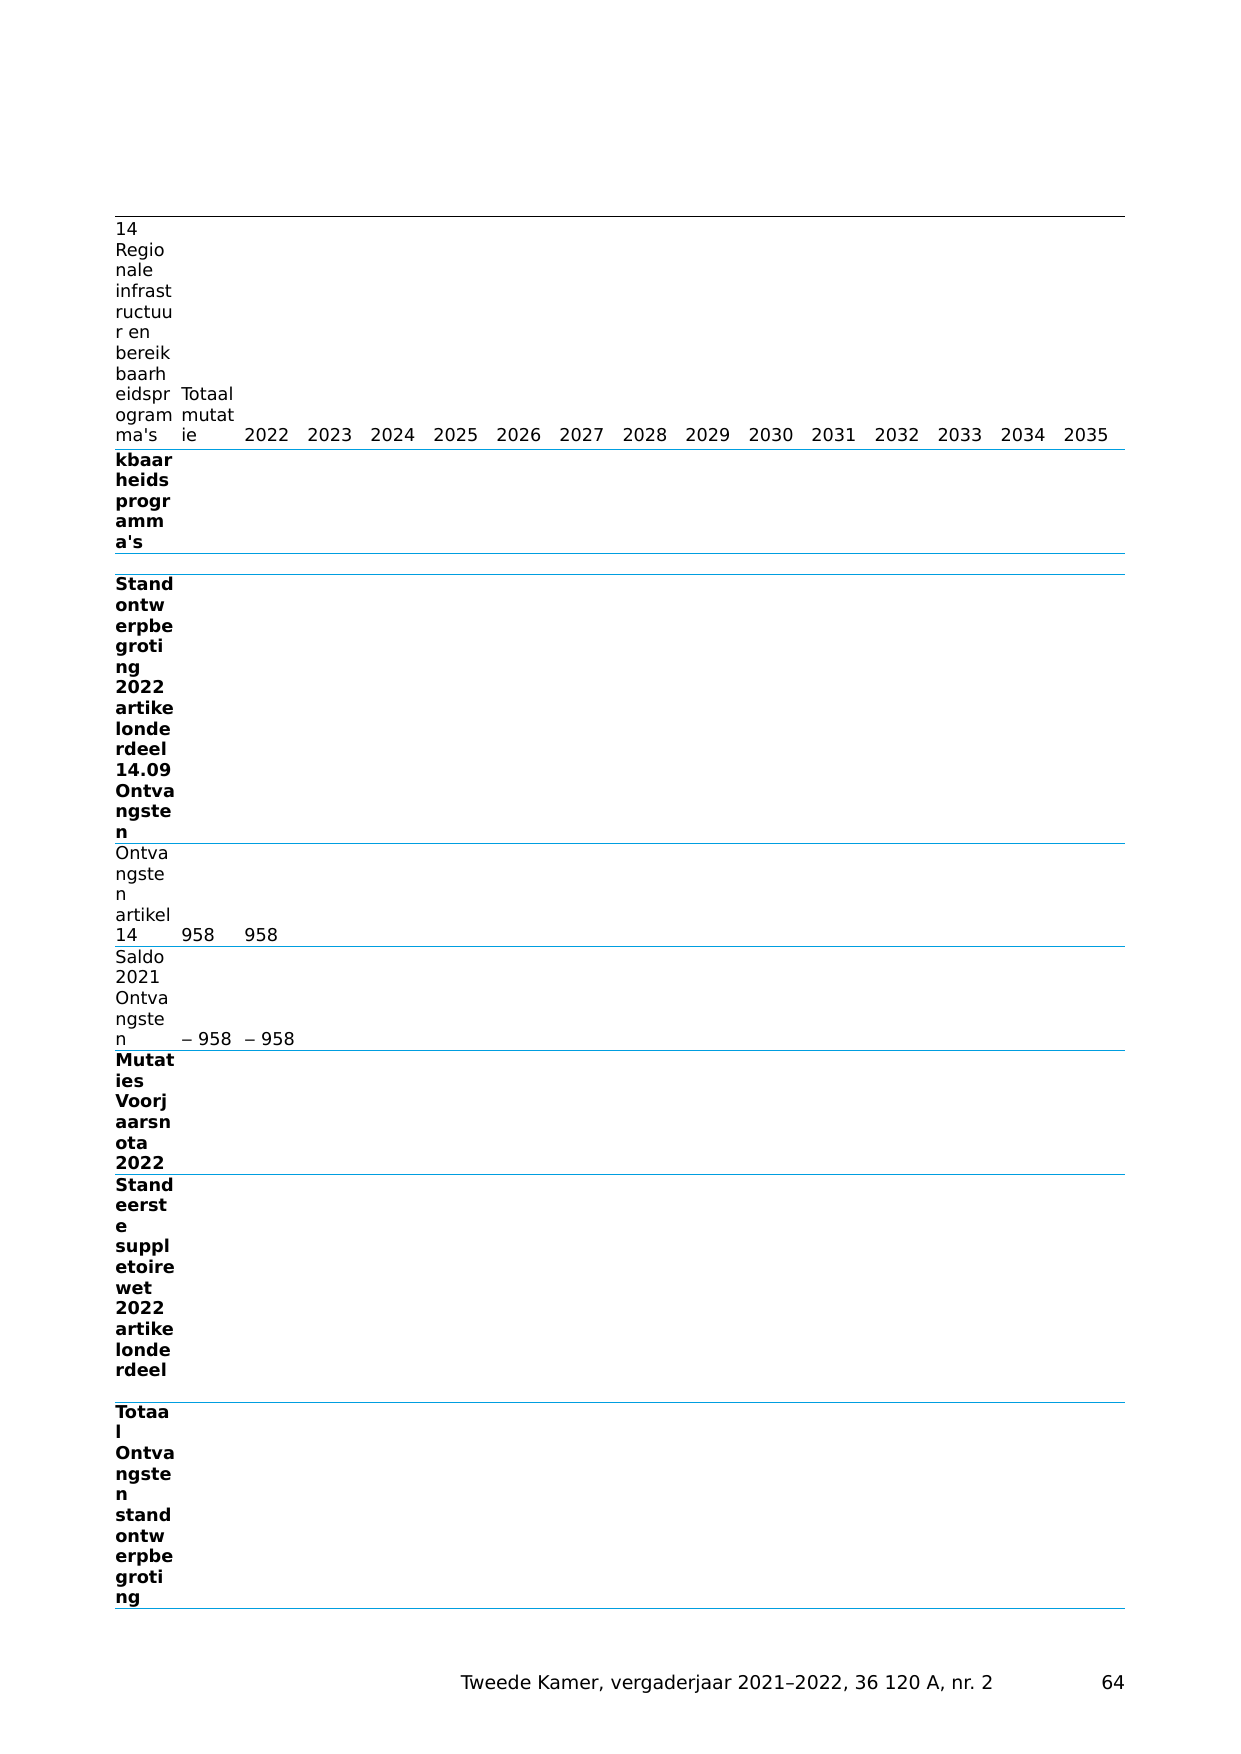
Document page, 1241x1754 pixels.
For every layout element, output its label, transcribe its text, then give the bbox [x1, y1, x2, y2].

table_cell [808, 554, 871, 574]
table_cell [745, 947, 808, 1050]
table_cell [304, 1381, 367, 1401]
table_cell [934, 554, 997, 574]
table_cell [682, 1403, 745, 1608]
table_cell 2028 [619, 217, 682, 449]
table_cell 2029 [682, 217, 745, 449]
table_cell [1060, 450, 1125, 553]
table_cell [998, 575, 1060, 842]
table_cell 2035 [1060, 217, 1125, 449]
table_cell [556, 844, 619, 946]
table_cell [493, 1175, 556, 1381]
table_cell [493, 450, 556, 553]
table_cell [619, 1051, 682, 1174]
table_cell ‒ 958 [178, 947, 241, 1050]
table_cell [998, 554, 1060, 574]
table_cell [1060, 1381, 1125, 1401]
table_cell [619, 1403, 682, 1608]
table_cell [745, 1175, 808, 1381]
table_cell [1060, 554, 1125, 574]
table_cell [745, 450, 808, 553]
table_cell [745, 1051, 808, 1174]
table_cell [871, 554, 934, 574]
table_cell [808, 1403, 871, 1608]
table_cell [493, 1381, 556, 1401]
table_header Tabel 15 Artikel 14 Regionale infrastructuur (bedragen x € 1.000) [115, 191, 1125, 216]
table_cell [934, 1403, 997, 1608]
table_cell [619, 575, 682, 842]
table_cell [367, 1381, 430, 1401]
table_cell [619, 450, 682, 553]
table_cell [808, 844, 871, 946]
table_cell 2033 [934, 217, 997, 449]
table_cell [998, 844, 1060, 946]
table_cell ‒ 958 [241, 947, 304, 1050]
table_cell [998, 947, 1060, 1050]
table_cell 2032 [871, 217, 934, 449]
table_cell [619, 947, 682, 1050]
table_cell [871, 844, 934, 946]
table_cell [430, 575, 493, 842]
table_cell [619, 1175, 682, 1381]
table_cell [115, 1381, 178, 1401]
table_cell Totaal mutatie [178, 217, 241, 449]
table_cell [556, 1381, 619, 1401]
table_cell [682, 1051, 745, 1174]
table_cell [493, 947, 556, 1050]
table_cell [178, 1051, 241, 1174]
table_cell [682, 1381, 745, 1401]
table_cell [682, 450, 745, 553]
table_cell Saldo 2021 Ontvangsten [115, 947, 178, 1050]
table_cell [241, 1051, 304, 1174]
table_cell [556, 575, 619, 842]
table_cell [1060, 1403, 1125, 1608]
table_cell [808, 1175, 871, 1381]
table_cell [304, 844, 367, 946]
table_cell [178, 450, 241, 553]
table_cell [619, 844, 682, 946]
table_cell [241, 1175, 304, 1381]
table_cell 2034 [998, 217, 1060, 449]
table_cell [493, 844, 556, 946]
table_cell [367, 1403, 430, 1608]
table_cell 2025 [430, 217, 493, 449]
table_cell 2024 [367, 217, 430, 449]
table_cell [998, 1051, 1060, 1174]
table_cell [304, 575, 367, 842]
table_cell [871, 1381, 934, 1401]
table_cell [178, 575, 241, 842]
table_cell [367, 575, 430, 842]
table_cell [619, 1381, 682, 1401]
table_cell [871, 450, 934, 553]
table_cell [493, 1051, 556, 1174]
table_cell [871, 947, 934, 1050]
table_cell [556, 1403, 619, 1608]
table_cell Totaal Ontvangsten stand ontwerpbegroting [115, 1403, 178, 1608]
table_cell [1060, 844, 1125, 946]
table_cell [745, 1403, 808, 1608]
table_cell 2031 [808, 217, 871, 449]
table_cell [682, 947, 745, 1050]
table_cell [556, 1175, 619, 1381]
table_cell [430, 1175, 493, 1381]
table_cell Ontvangsten artikel 14 [115, 844, 178, 946]
table_cell [304, 450, 367, 553]
table_cell [934, 947, 997, 1050]
table_cell kbaarheidsprogramma's [115, 450, 178, 553]
table_cell [178, 1381, 241, 1401]
table_cell 958 [178, 844, 241, 946]
table_cell Mutaties Voorjaarsnota 2022 [115, 1051, 178, 1174]
table_cell [367, 450, 430, 553]
table_cell [304, 947, 367, 1050]
table_cell [682, 575, 745, 842]
table_cell [808, 947, 871, 1050]
table_cell [430, 1051, 493, 1174]
table_cell 958 [241, 844, 304, 946]
table_cell [493, 575, 556, 842]
table_cell [1060, 1051, 1125, 1174]
table_cell [367, 844, 430, 946]
table_cell [682, 844, 745, 946]
table_cell [304, 1175, 367, 1381]
table_cell [745, 575, 808, 842]
table_cell [934, 1051, 997, 1174]
table_cell [934, 575, 997, 842]
table_cell 2026 [493, 217, 556, 449]
table_cell [682, 1175, 745, 1381]
table_cell [556, 554, 619, 574]
table_cell [304, 554, 367, 574]
table_cell [241, 554, 304, 574]
table_cell [556, 1051, 619, 1174]
table_cell [1060, 575, 1125, 842]
table_cell 2023 [304, 217, 367, 449]
table_cell [430, 1403, 493, 1608]
table_cell [178, 554, 241, 574]
table_cell [808, 1381, 871, 1401]
table_cell [493, 1403, 556, 1608]
table_cell [367, 1051, 430, 1174]
table_cell [619, 554, 682, 574]
table_cell [115, 554, 178, 574]
table_cell 14 Regionale infrastructuur en bereikbaarheidsprogramma's [115, 217, 178, 449]
table_cell [682, 554, 745, 574]
table_cell [430, 450, 493, 553]
table_cell 2022 [241, 217, 304, 449]
table_cell [367, 554, 430, 574]
table_cell Stand ontwerpbegroting 2022 artikelonderdeel 14.09 Ontvangsten [115, 575, 178, 842]
table_cell [998, 1403, 1060, 1608]
table_cell [998, 1175, 1060, 1381]
table_cell [556, 947, 619, 1050]
table_cell 2030 [745, 217, 808, 449]
table_cell [745, 1381, 808, 1401]
table_cell [367, 1175, 430, 1381]
table_cell [1060, 947, 1125, 1050]
table_cell [304, 1403, 367, 1608]
table_cell [304, 1051, 367, 1174]
table_cell [1060, 1175, 1125, 1381]
table_cell [934, 1175, 997, 1381]
table_cell [871, 575, 934, 842]
table_cell [871, 1175, 934, 1381]
table_cell [367, 947, 430, 1050]
table_cell [430, 554, 493, 574]
table_cell [178, 1175, 241, 1381]
table_cell [430, 1381, 493, 1401]
table_cell [745, 844, 808, 946]
table_cell [808, 575, 871, 842]
table_cell [178, 1403, 241, 1608]
table_cell [934, 450, 997, 553]
table_cell [430, 844, 493, 946]
table_cell [808, 450, 871, 553]
table_cell [241, 1381, 304, 1401]
table_cell [745, 554, 808, 574]
table_cell [871, 1403, 934, 1608]
table_cell [998, 1381, 1060, 1401]
table_cell [430, 947, 493, 1050]
table_cell [808, 1051, 871, 1174]
table_cell [934, 1381, 997, 1401]
table_cell [241, 1403, 304, 1608]
table_cell 2027 [556, 217, 619, 449]
table_cell Stand eerste suppletoire wet 2022 artikelonderdeel [115, 1175, 178, 1381]
table_cell [934, 844, 997, 946]
table_cell [871, 1051, 934, 1174]
table_cell [241, 575, 304, 842]
table_cell [556, 450, 619, 553]
table_cell [998, 450, 1060, 553]
table_cell [493, 554, 556, 574]
table_cell [241, 450, 304, 553]
